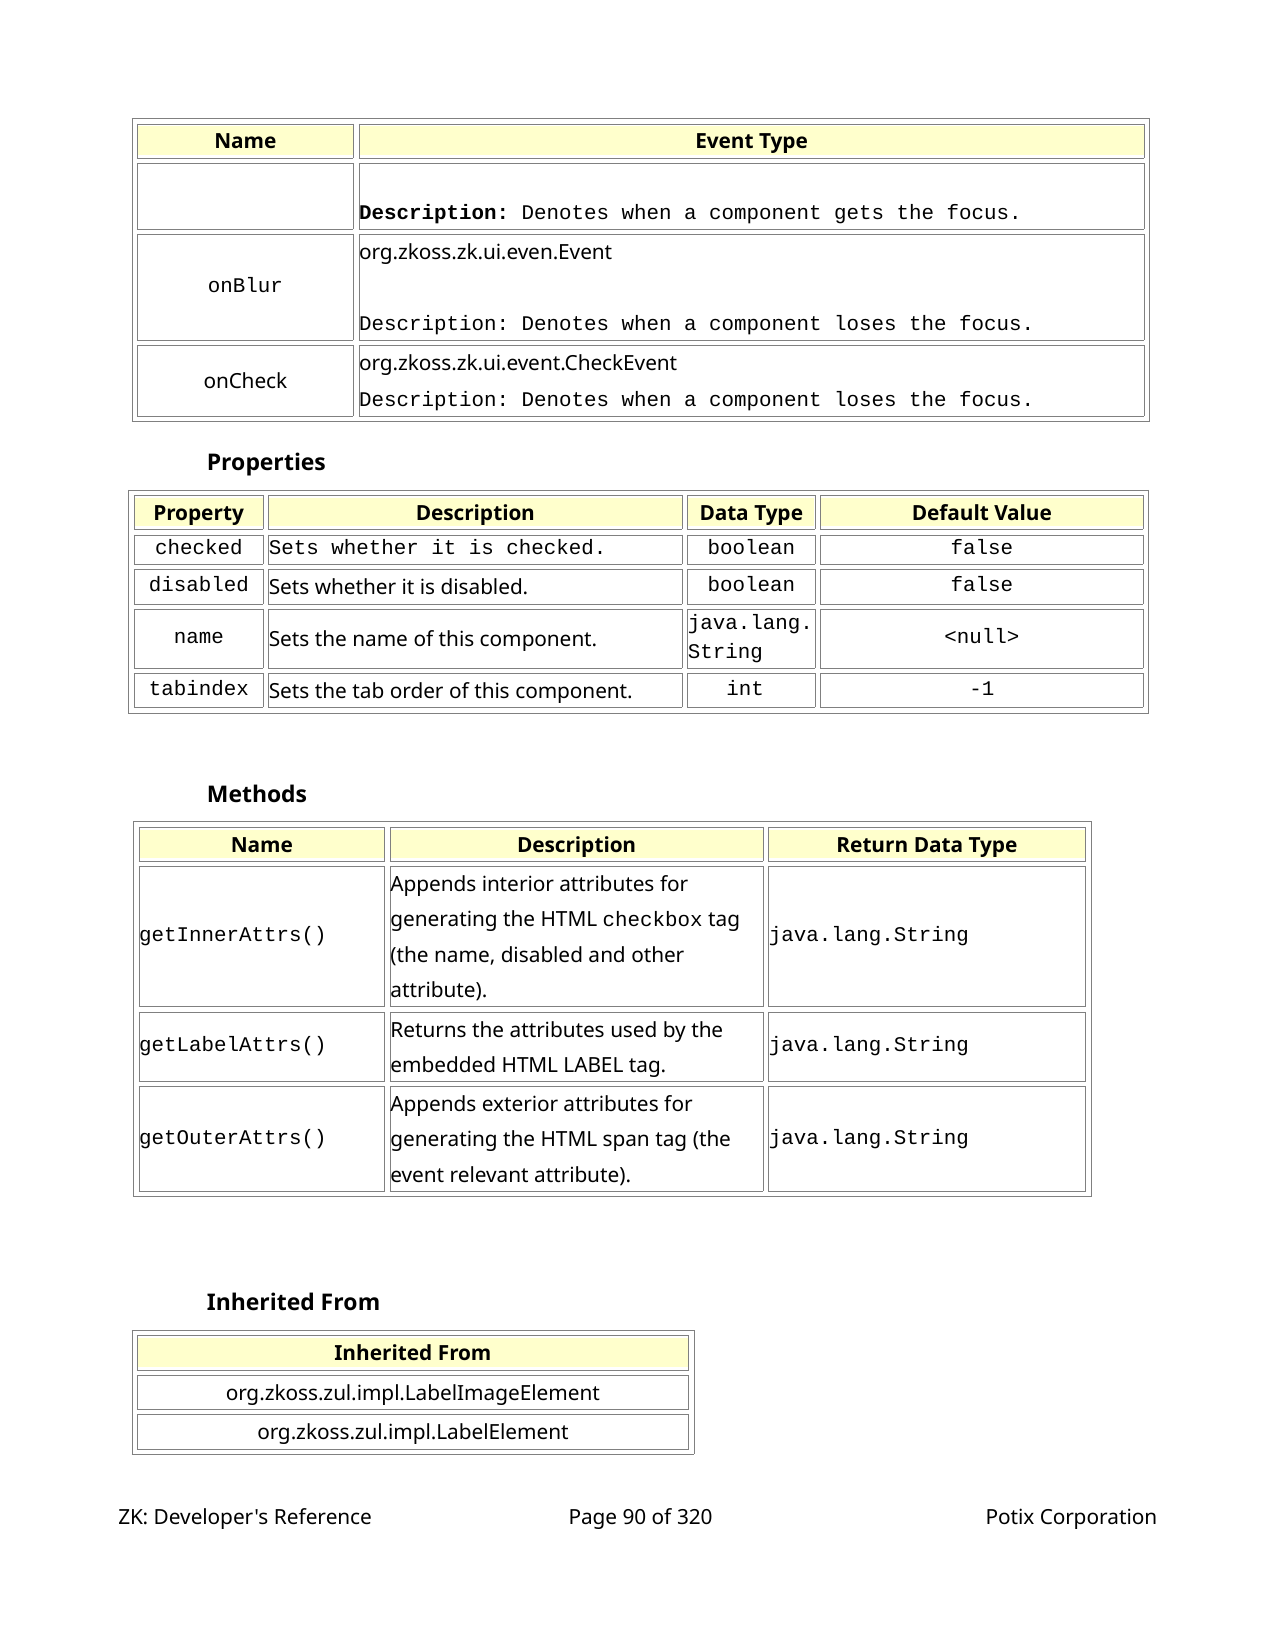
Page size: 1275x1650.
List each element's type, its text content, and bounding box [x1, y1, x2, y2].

table_header Default Value [818, 491, 1146, 529]
table_cell org.zkoss.zul.impl.LabelElement [134, 1409, 691, 1448]
table_cell java.lang.String [766, 861, 1088, 1006]
table_cell getLabelAttrs() [136, 1006, 387, 1081]
table_cell <null> [818, 604, 1146, 668]
table_cell -1 [818, 668, 1146, 707]
table_header Inherited From [134, 1331, 691, 1369]
table_cell false [818, 529, 1146, 564]
table_cell org.zkoss.zk.ui.even.Event Description: Denotes when a component loses the focus. [356, 229, 1147, 340]
table_cell Sets whether it is disabled. [266, 564, 685, 603]
table_cell boolean [685, 564, 817, 603]
table_cell java.lang.String [685, 604, 817, 668]
table_header Data Type [685, 491, 817, 529]
table_cell Returns the attributes used by the embedded HTML LABEL tag. [387, 1006, 766, 1081]
table_header Event Type [356, 119, 1147, 158]
table_cell boolean [685, 529, 817, 564]
table_header Name [136, 822, 387, 861]
table_header Return Data Type [766, 822, 1088, 861]
table_cell Appends exterior attributes for generating the HTML span tag (the event relevant attribute). [387, 1081, 766, 1191]
table_cell int [685, 668, 817, 707]
table_cell Sets the tab order of this component. [266, 668, 685, 707]
table_cell Description: Denotes when a component gets the focus. [356, 158, 1147, 228]
table_cell [134, 158, 356, 228]
table_cell getOuterAttrs() [136, 1081, 387, 1191]
table_cell org.zkoss.zul.impl.LabelImageElement [134, 1370, 691, 1409]
table_cell java.lang.String [766, 1006, 1088, 1081]
subtitle Properties [207, 446, 1157, 477]
table_cell java.lang.String [766, 1081, 1088, 1191]
table_cell name [131, 604, 266, 668]
table_cell Sets the name of this component. [266, 604, 685, 668]
table_cell onBlur [134, 229, 356, 340]
table_cell org.zkoss.zk.ui.event.CheckEvent Description: Denotes when a component loses the focus. [356, 340, 1147, 416]
table_cell getInnerAttrs() [136, 861, 387, 1006]
table_cell onCheck [134, 340, 356, 416]
table_cell checked [131, 529, 266, 564]
table_header Description [266, 491, 685, 529]
table_cell disabled [131, 564, 266, 603]
table_cell Sets whether it is checked. [266, 529, 685, 564]
table_cell tabindex [131, 668, 266, 707]
table_cell Appends interior attributes for generating the HTML checkbox tag (the name, disabled and other attribute). [387, 861, 766, 1006]
subtitle Methods [207, 778, 1157, 809]
table_cell false [818, 564, 1146, 603]
table_header Name [134, 119, 356, 158]
table_header Description [387, 822, 766, 861]
table_header Property [131, 491, 266, 529]
subtitle Inherited From [207, 1286, 1157, 1317]
